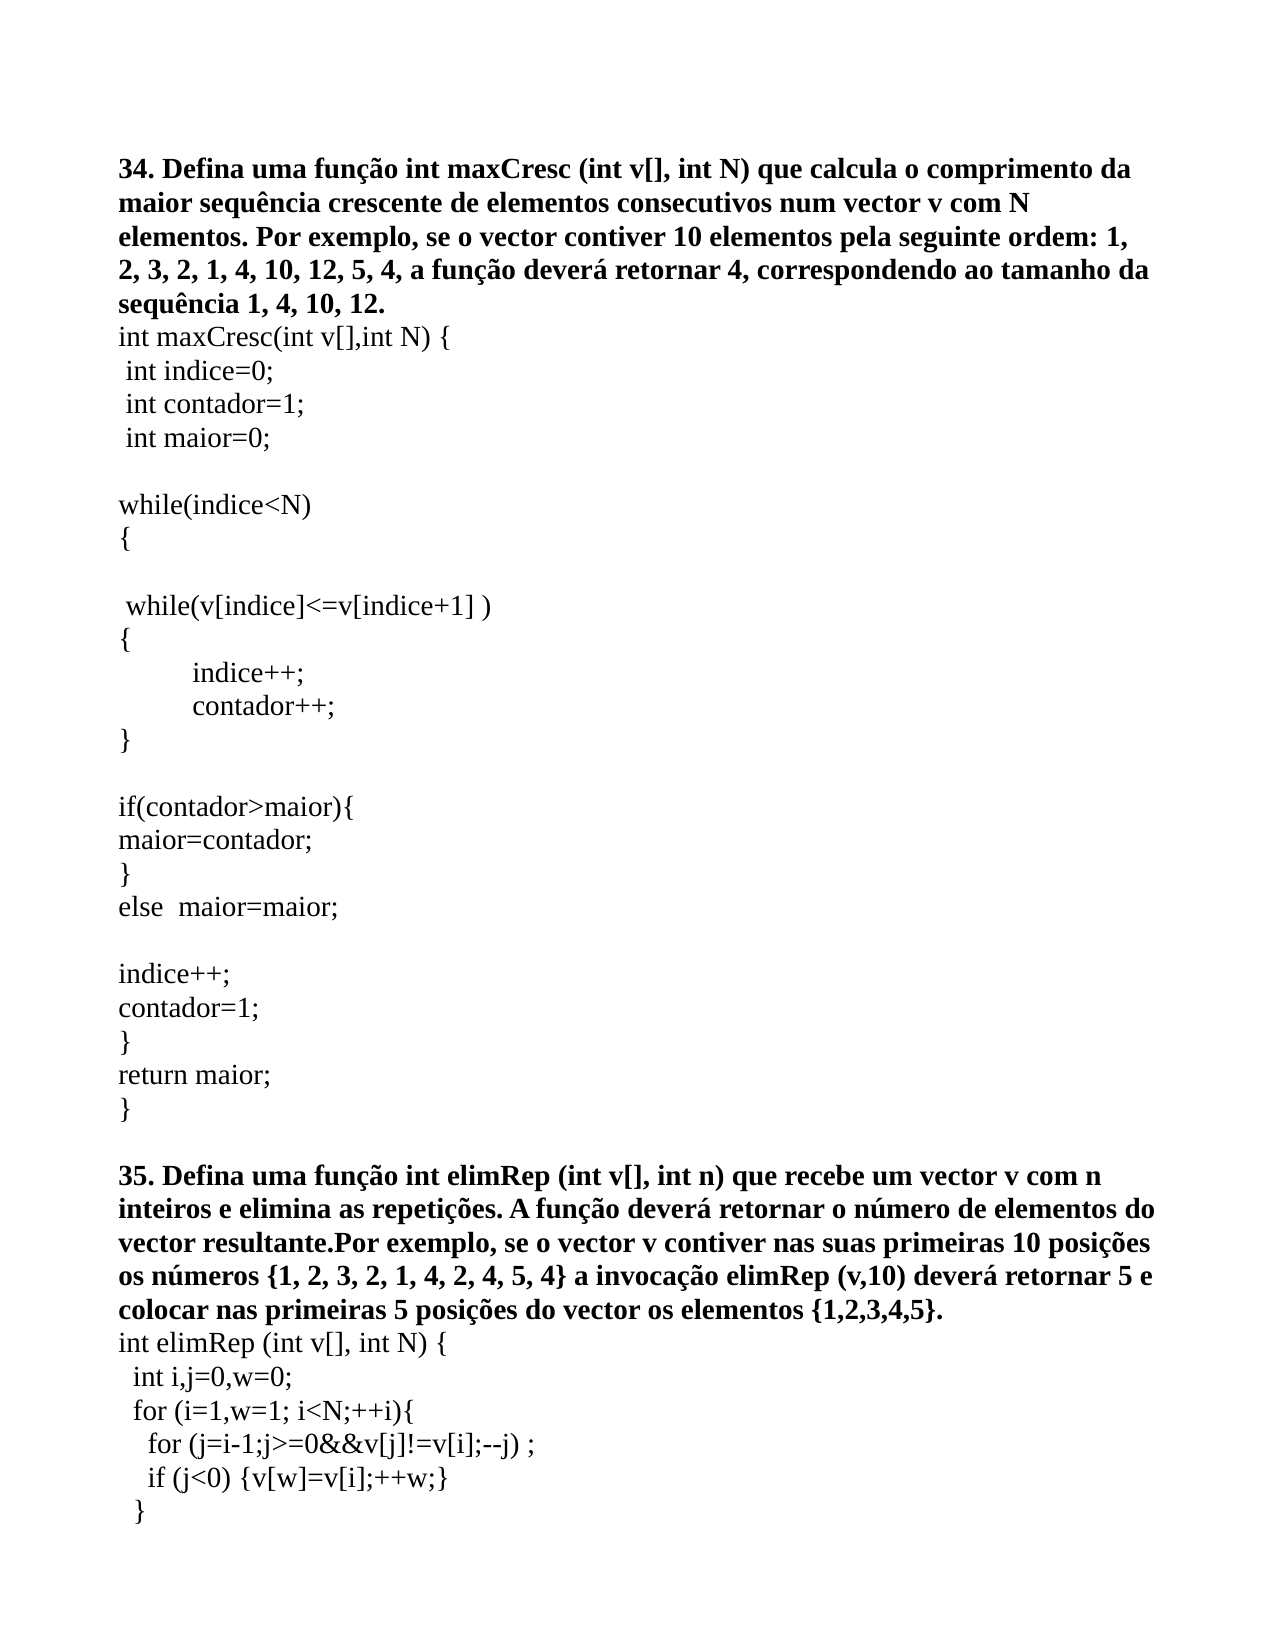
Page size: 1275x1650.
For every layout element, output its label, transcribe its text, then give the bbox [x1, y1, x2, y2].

text } [118, 722, 1157, 755]
text indice++; [118, 655, 1157, 688]
text return maior; [118, 1057, 1157, 1091]
text for (j=i-1;j>=0&&v[j]!=v[i];--j) ; [118, 1426, 1157, 1460]
text if (j<0) {v[w]=v[i];++w;} [118, 1460, 1157, 1493]
text 34. Defina uma função int maxCresc (int v[], int N) que calcula o comprimento da maior sequência crescente de elementos consecutivos num vector v com N elementos. Por exemplo, se o vector contiver 10 elementos pela seguinte ordem: 1, 2, 3, 2, 1, 4, 10, 12, 5, 4, a função deverá retornar 4, correspondendo ao tamanho da sequência 1, 4, 10, 12. [118, 152, 1157, 319]
text int i,j=0,w=0; [118, 1359, 1157, 1393]
text } [118, 856, 1157, 889]
text while(indice<N) [118, 487, 1157, 521]
text int maior=0; [118, 420, 1157, 453]
text } [118, 1024, 1157, 1057]
text while(v[indice]<=v[indice+1] ) [118, 588, 1157, 621]
text } [118, 1493, 1157, 1527]
text maior=contador; [118, 822, 1157, 856]
text int elimRep (int v[], int N) { [118, 1326, 1157, 1359]
text int indice=0; [118, 353, 1157, 386]
text 35. Defina uma função int elimRep (int v[], int n) que recebe um vector v com n inteiros e elimina as repetições. A função deverá retornar o número de elementos do vector resultante.Por exemplo, se o vector v contiver nas suas primeiras 10 posições os números {1, 2, 3, 2, 1, 4, 2, 4, 5, 4} a invocação elimRep (v,10) deverá retornar 5 e colocar nas primeiras 5 posições do vector os elementos {1,2,3,4,5}. [118, 1158, 1157, 1326]
text if(contador>maior){ [118, 789, 1157, 822]
text { [118, 521, 1157, 554]
text indice++; [118, 957, 1157, 990]
text int maxCresc(int v[],int N) { [118, 319, 1157, 353]
text contador++; [118, 688, 1157, 722]
text { [118, 621, 1157, 655]
text contador=1; [118, 990, 1157, 1024]
text int contador=1; [118, 386, 1157, 420]
text else maior=maior; [118, 889, 1157, 923]
text } [118, 1091, 1157, 1124]
text for (i=1,w=1; i<N;++i){ [118, 1393, 1157, 1426]
